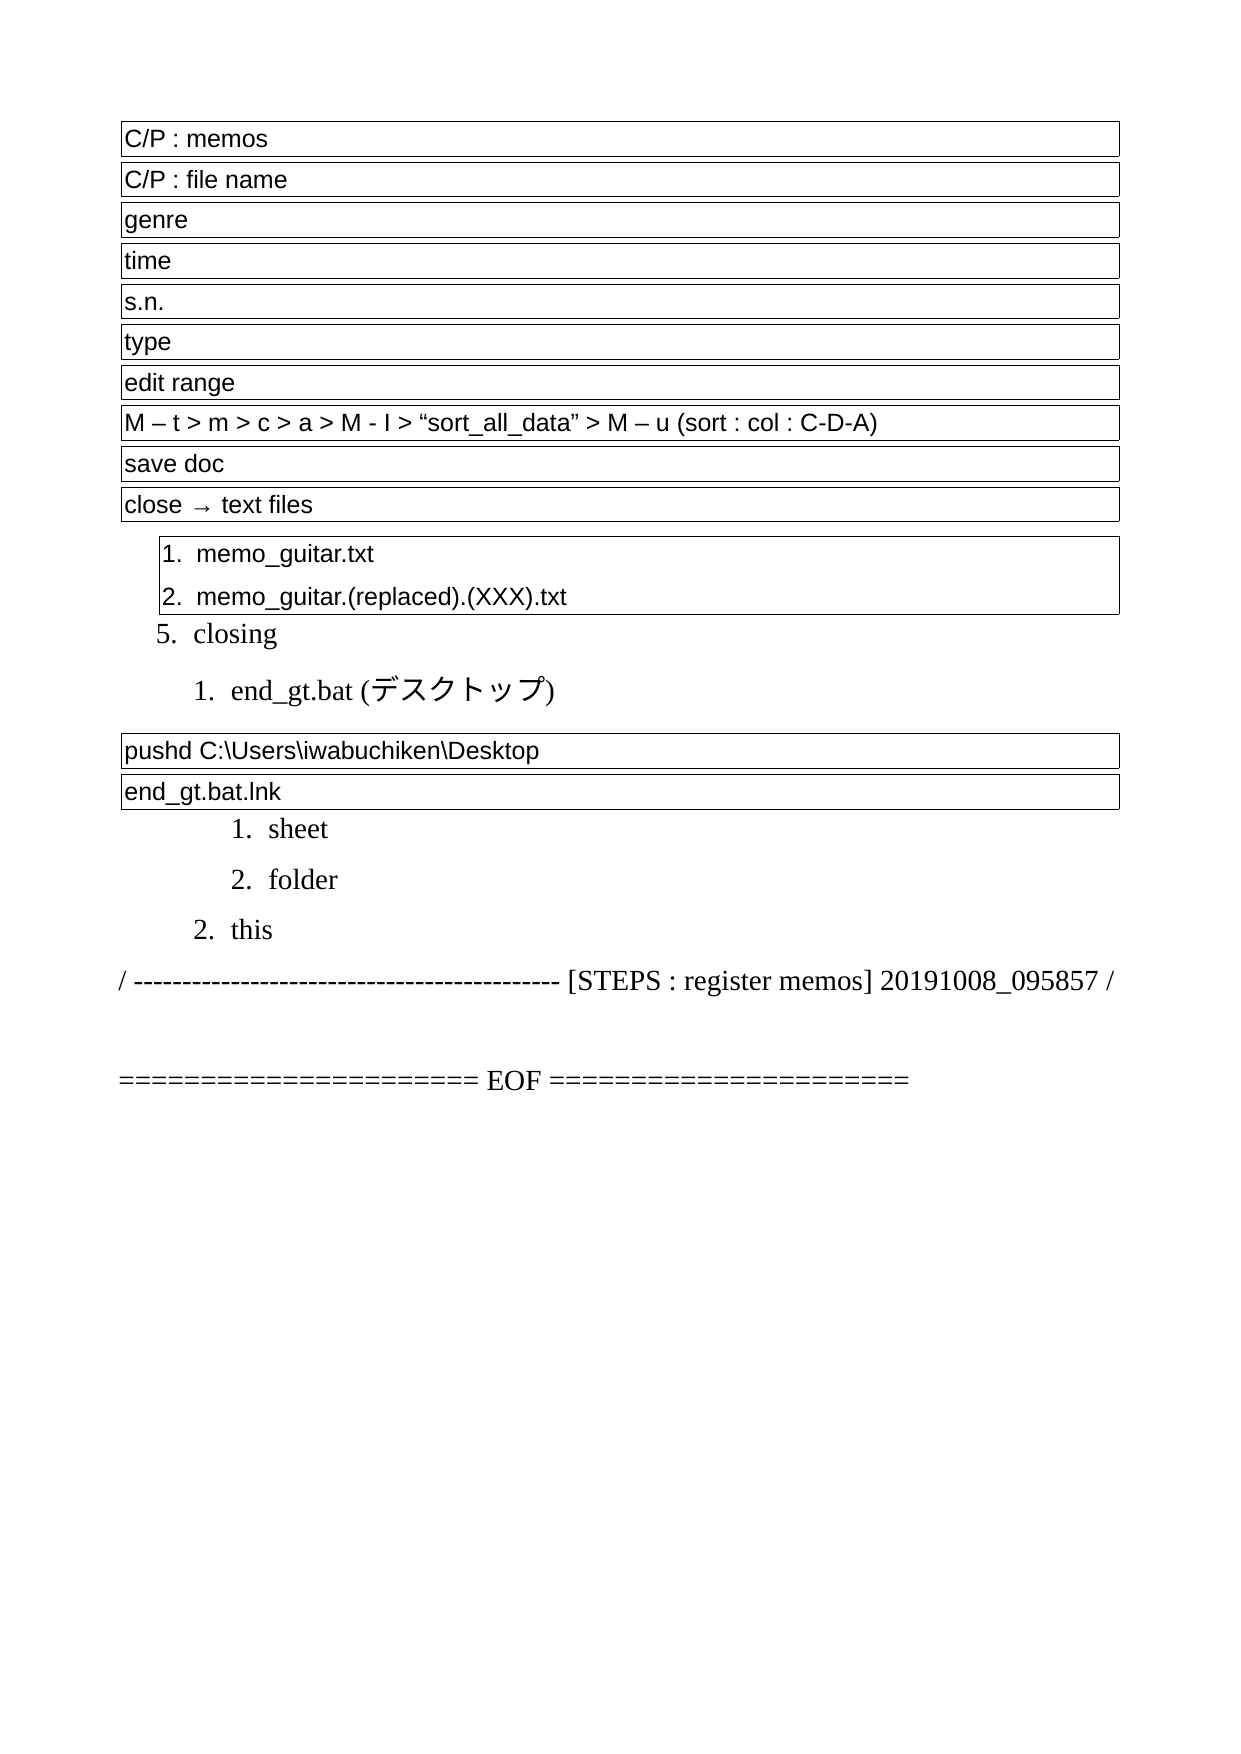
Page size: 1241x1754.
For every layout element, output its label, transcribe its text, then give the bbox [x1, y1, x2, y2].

table_cell s.n. [118, 281, 1122, 321]
table_cell type [118, 321, 1122, 362]
table_cell C/P : memos [118, 118, 1122, 159]
table_cell edit range [118, 362, 1122, 402]
text / -------------------------------------------- [STEPS : register memos] 20191008_095857 / [118, 963, 1122, 996]
list end_gt.bat (デスクトップ) [193, 667, 1122, 709]
list sheet [231, 812, 1122, 845]
table_cell genre [118, 199, 1122, 240]
table_cell time [118, 240, 1122, 281]
table_cell M – t > m > c > a > M - I > “sort_all_data” > M – u (sort : col : C-D-A) [118, 403, 1122, 443]
table_header pushd C:\Users\iwabuchiken\Desktop [118, 730, 1122, 771]
table_cell close → text files memo_guitar.txt memo_guitar.(replaced).(XXX).txt [118, 484, 1122, 617]
list folder [231, 862, 1122, 896]
list closing [156, 617, 1122, 650]
list this [193, 912, 1122, 946]
table_cell save doc [118, 443, 1122, 484]
text ====================== EOF ====================== [118, 1063, 1122, 1097]
table_cell end_gt.bat.lnk [118, 771, 1122, 812]
table_cell C/P : file name [118, 159, 1122, 199]
